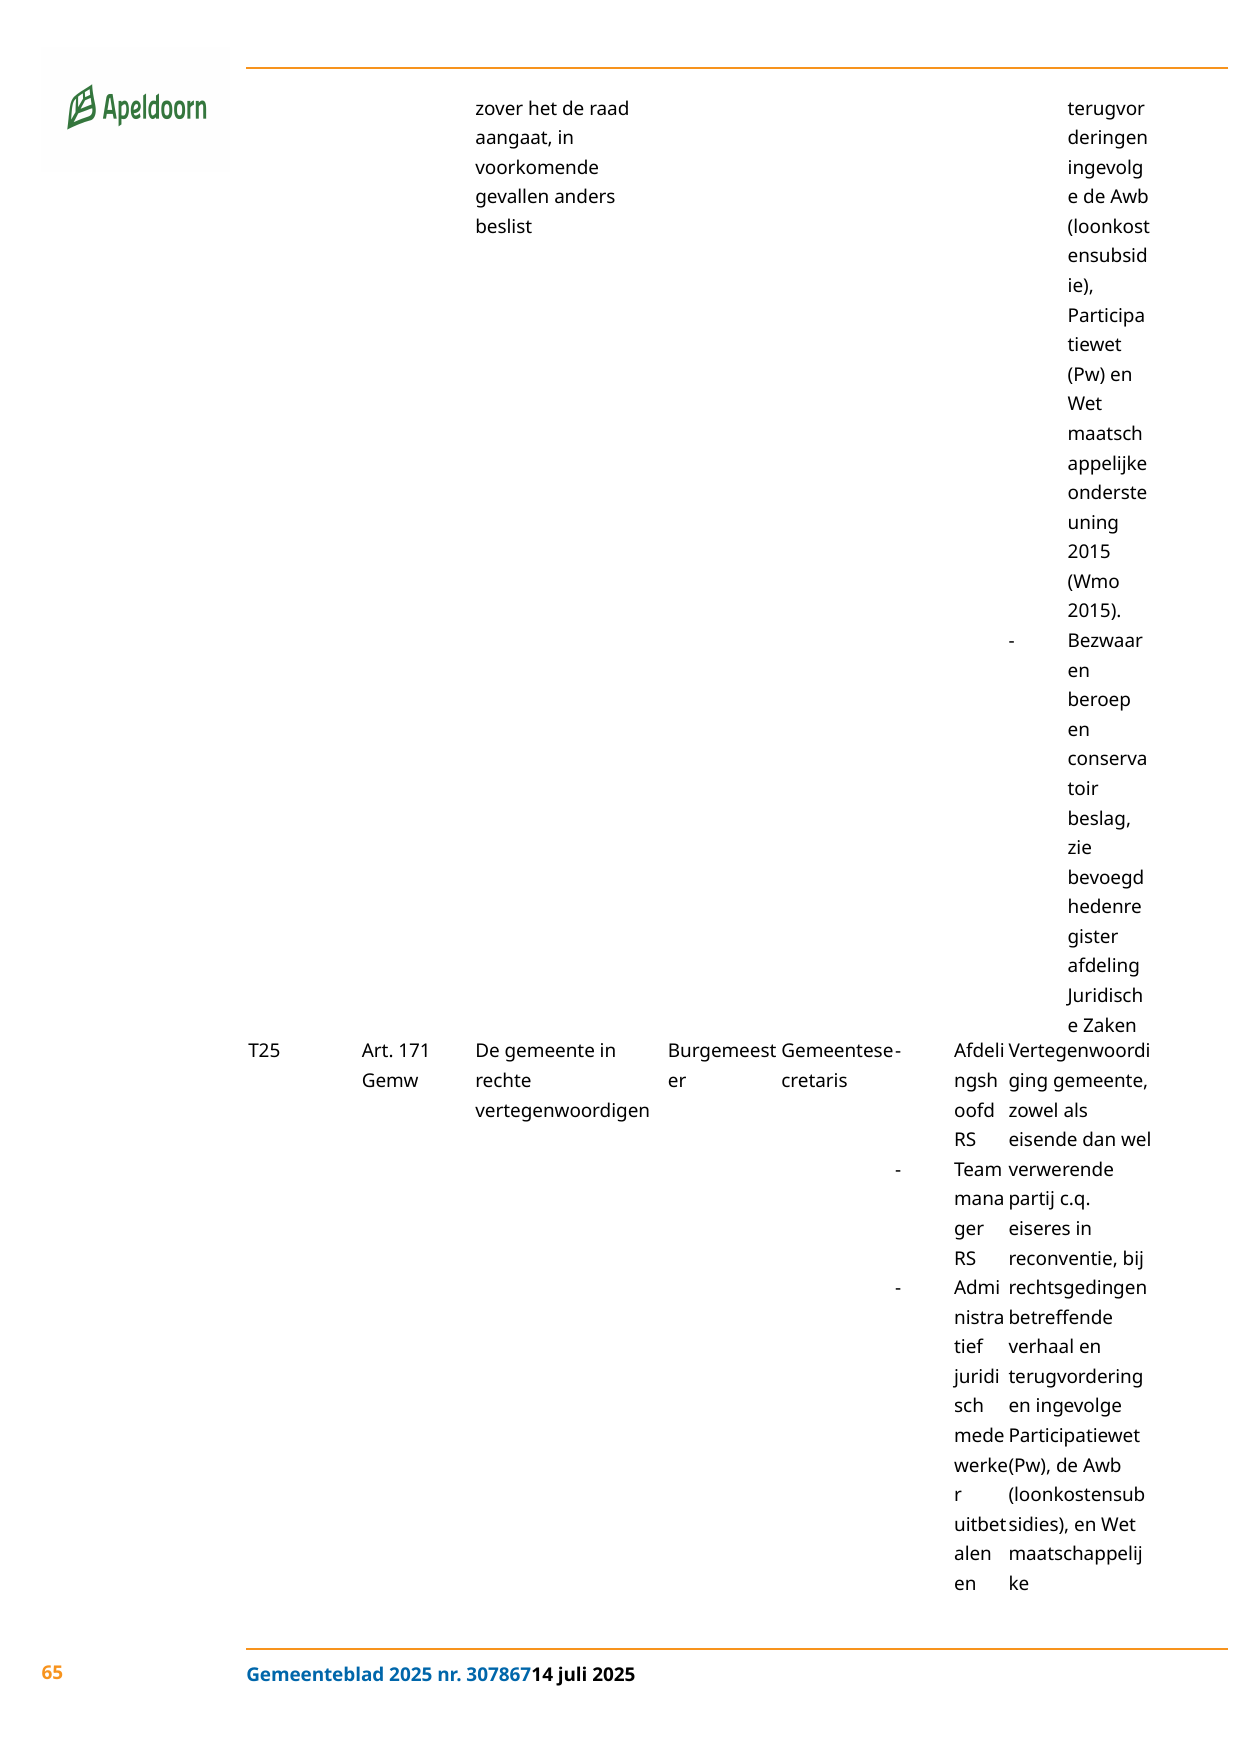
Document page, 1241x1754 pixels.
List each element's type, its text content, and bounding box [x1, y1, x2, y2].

table_cell [362, 95, 475, 1038]
table_cell zover het de raad aangaat, in voorkomende gevallen anders beslist [475, 95, 668, 1038]
table_cell [781, 95, 895, 1038]
table_cell Gemeentesecretaris [781, 1038, 895, 1596]
table_cell Afdelingshoofd RS Teammanager RS Administratief juridisch medewerker uitbetalen en [895, 1038, 1008, 1596]
table_cell Art. 171 Gemw [362, 1038, 475, 1596]
table_cell [668, 95, 781, 1038]
picture [41, 47, 231, 172]
table_cell De gemeente in rechte vertegenwoordigen [475, 1038, 668, 1596]
table_cell terugvorderingen ingevolge de Awb (loonkostensubsidie), Participatiewet (Pw) en Wet maatschappelijke ondersteuning 2015 (Wmo 2015). Bezwaar en beroep en conservatoir beslag, zie bevoegdhedenregister afdeling Juridische Zaken [1008, 95, 1152, 1038]
table_cell [248, 95, 362, 1038]
table_cell Burgemeester [668, 1038, 781, 1596]
table_cell Vertegenwoordiging gemeente, zowel als eisende dan wel verwerende partij c.q. eiseres in reconventie, bij rechtsgedingen betreffende verhaal en terugvorderingen ingevolge Participatiewet (Pw), de Awb (loonkostensubsidies), en Wet maatschappelijke [1008, 1038, 1152, 1596]
table_cell [895, 95, 1008, 1038]
table_cell T25 [248, 1038, 362, 1596]
